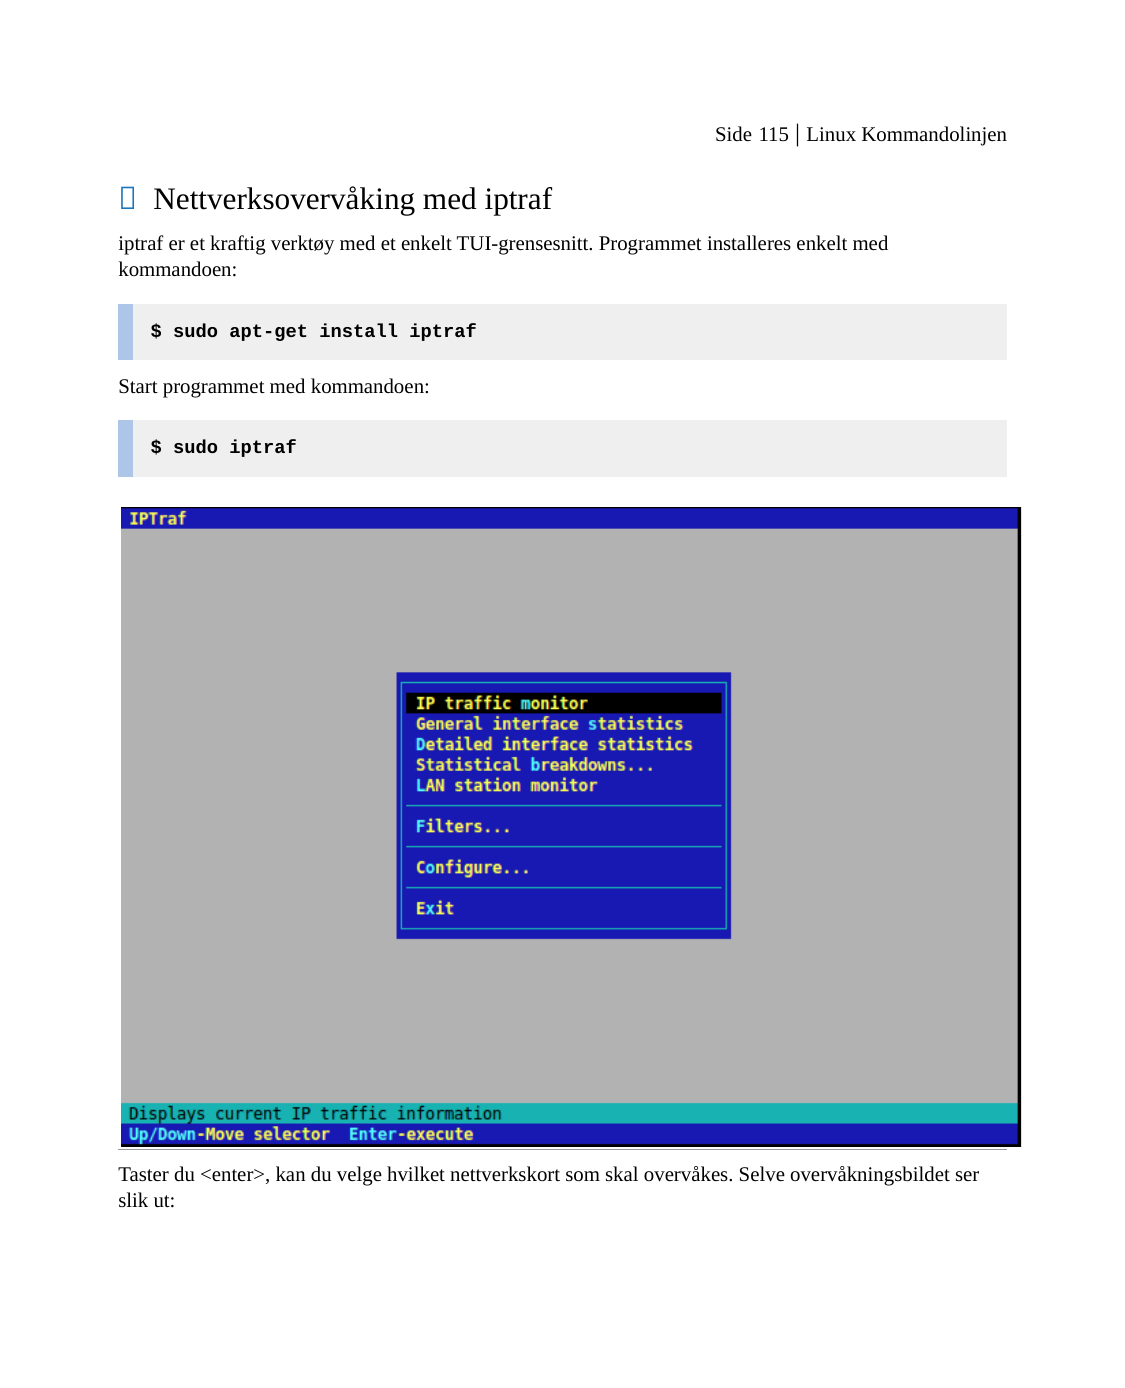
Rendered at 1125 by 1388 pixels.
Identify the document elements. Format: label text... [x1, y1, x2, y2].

text Start programmet med kommandoen: [118, 374, 1007, 398]
text iptraf er et kraftig verktøy med et enkelt TUI-grensesnitt. Programmet installeres enkelt med kommandoen: [118, 231, 1007, 281]
text $ sudo iptraf [133, 420, 1007, 477]
picture [121, 507, 1022, 1147]
text $ sudo apt-get install iptraf [133, 304, 1007, 360]
subtitle  Nettverksovervåking med iptraf [118, 176, 1007, 219]
text Taster du <enter>, kan du velge hvilket nettverkskort som skal overvåkes. Selve overvåkningsbildet ser slik ut: [118, 1162, 1007, 1212]
